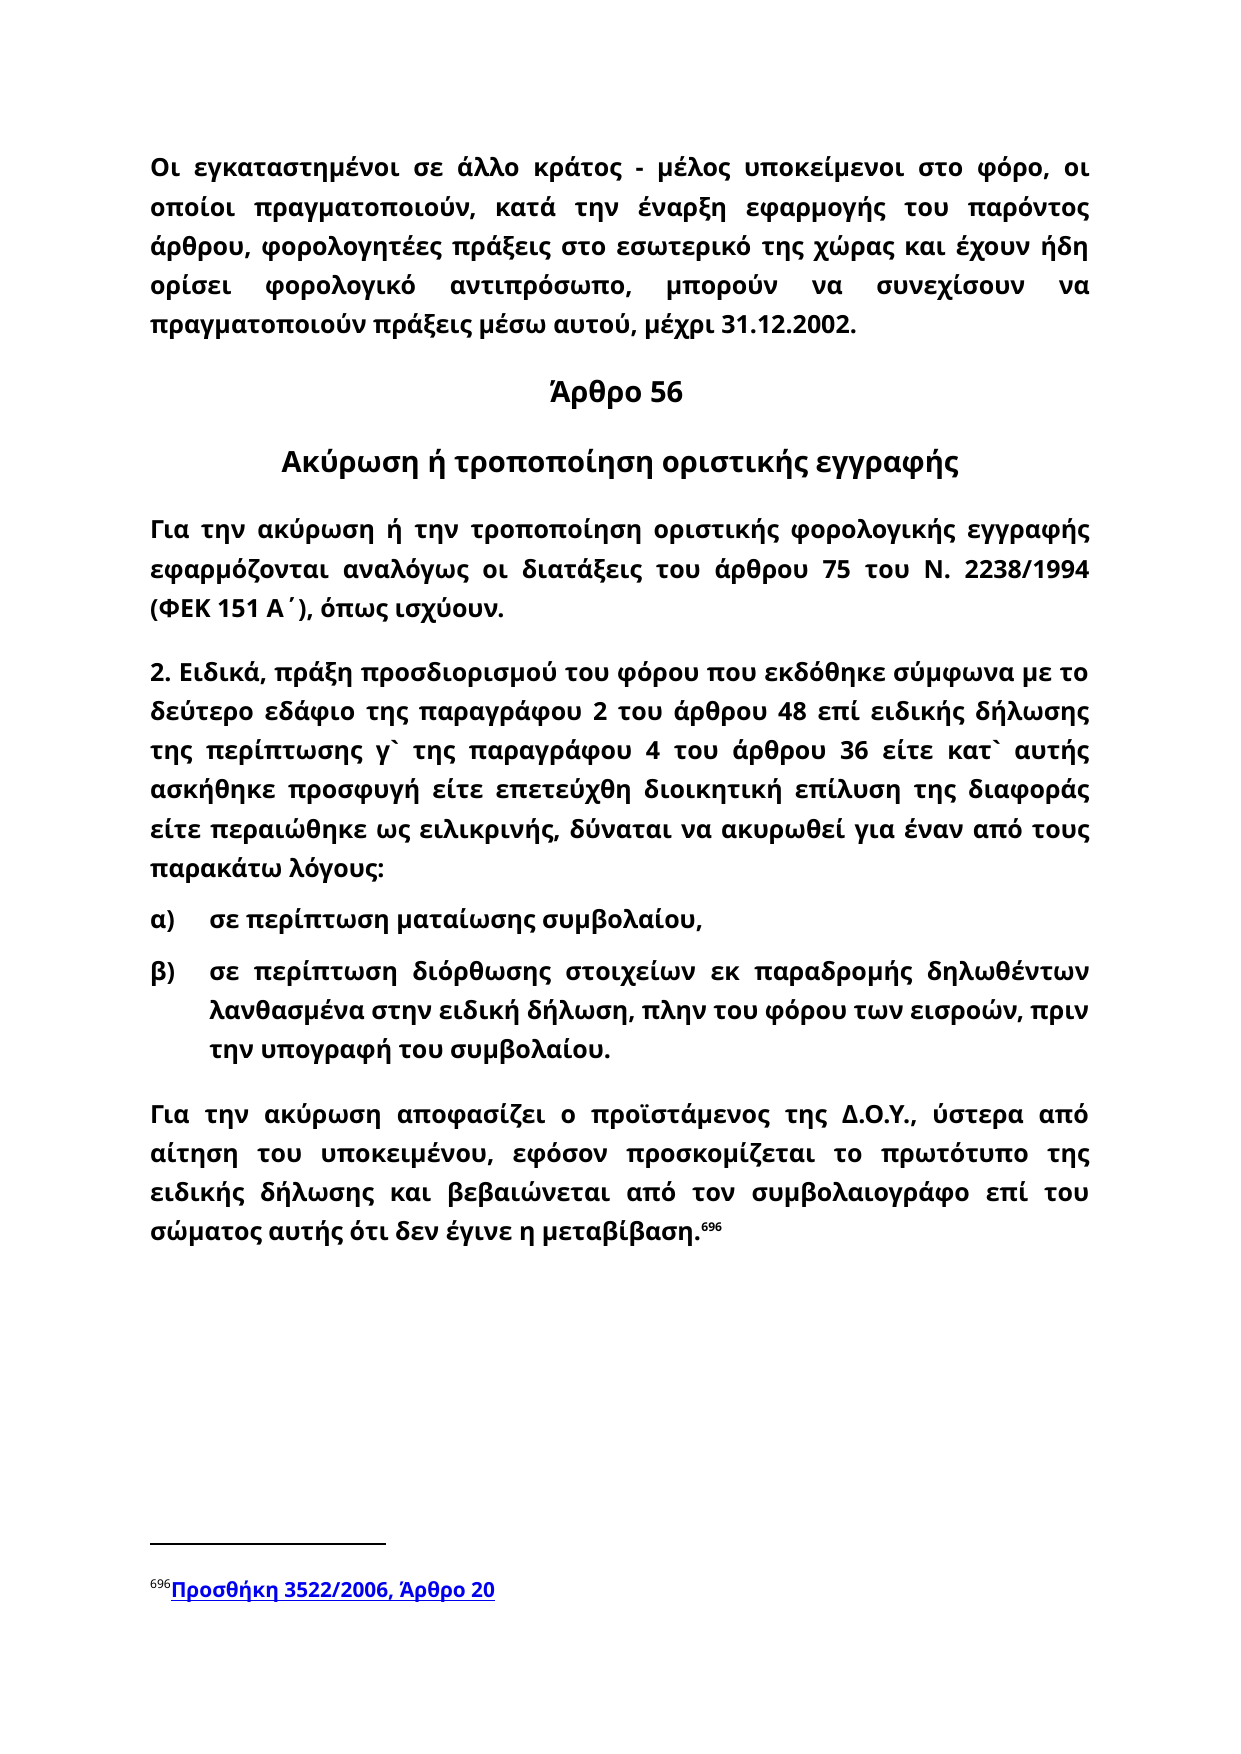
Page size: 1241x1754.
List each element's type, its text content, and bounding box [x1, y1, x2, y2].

text Για την ακύρωση ή την τροποποίηση οριστικής φορολογικής εγγραφής εφαρμόζονται αναλόγως οι διατάξεις του άρθρου 75 του Ν. 2238/1994 (ΦΕΚ 151 Α΄), όπως ισχύουν. [150, 512, 1090, 624]
list α) σε περίπτωση ματαίωσης συμβολαίου, [150, 902, 1090, 936]
text Οι εγκαταστημένοι σε άλλο κράτος - μέλος υποκείμενοι στο φόρο, οι οποίοι πραγματοποιούν, κατά την έναρξη εφαρμογής του παρόντος άρθρου, φορολογητέες πράξεις στο εσωτερικό της χώρας και έχουν ήδη ορίσει φορολογικό αντιπρόσωπο, μπορούν να συνεχίσουν να πραγματοποιούν πράξεις μέσω αυτού, μέχρι 31.12.2002. [150, 150, 1090, 341]
subtitle Άρθρο 56 [150, 371, 1090, 411]
text Προσθήκη 3522/2006, Άρθρο 20 [150, 1576, 1090, 1604]
subtitle Ακύρωση ή τροποποίηση οριστικής εγγραφής [150, 441, 1090, 481]
text Για την ακύρωση αποφασίζει ο προϊστάμενος της Δ.Ο.Υ., ύστερα από αίτηση του υποκειμένου, εφόσον προσκομίζεται το πρωτότυπο της ειδικής δήλωσης και βεβαιώνεται από τον συμβολαιογράφο επί του σώματος αυτής ότι δεν έγινε η μεταβίβαση. [150, 1096, 1090, 1248]
list β) σε περίπτωση διόρθωσης στοιχείων εκ παραδρομής δηλωθέντων λανθασμένα στην ειδική δήλωση, πλην του φόρου των εισροών, πριν την υπογραφή του συμβολαίου. [150, 954, 1090, 1066]
text 2. Ειδικά, πράξη προσδιορισμού του φόρου που εκδόθηκε σύμφωνα με το δεύτερο εδάφιο της παραγράφου 2 του άρθρου 48 επί ειδικής δήλωσης της περίπτωσης γ` της παραγράφου 4 του άρθρου 36 είτε κατ` αυτής ασκήθηκε προσφυγή είτε επετεύχθη διοικητική επίλυση της διαφοράς είτε περαιώθηκε ως ειλικρινής, δύναται να ακυρωθεί για έναν από τους παρακάτω λόγους: [150, 654, 1090, 884]
